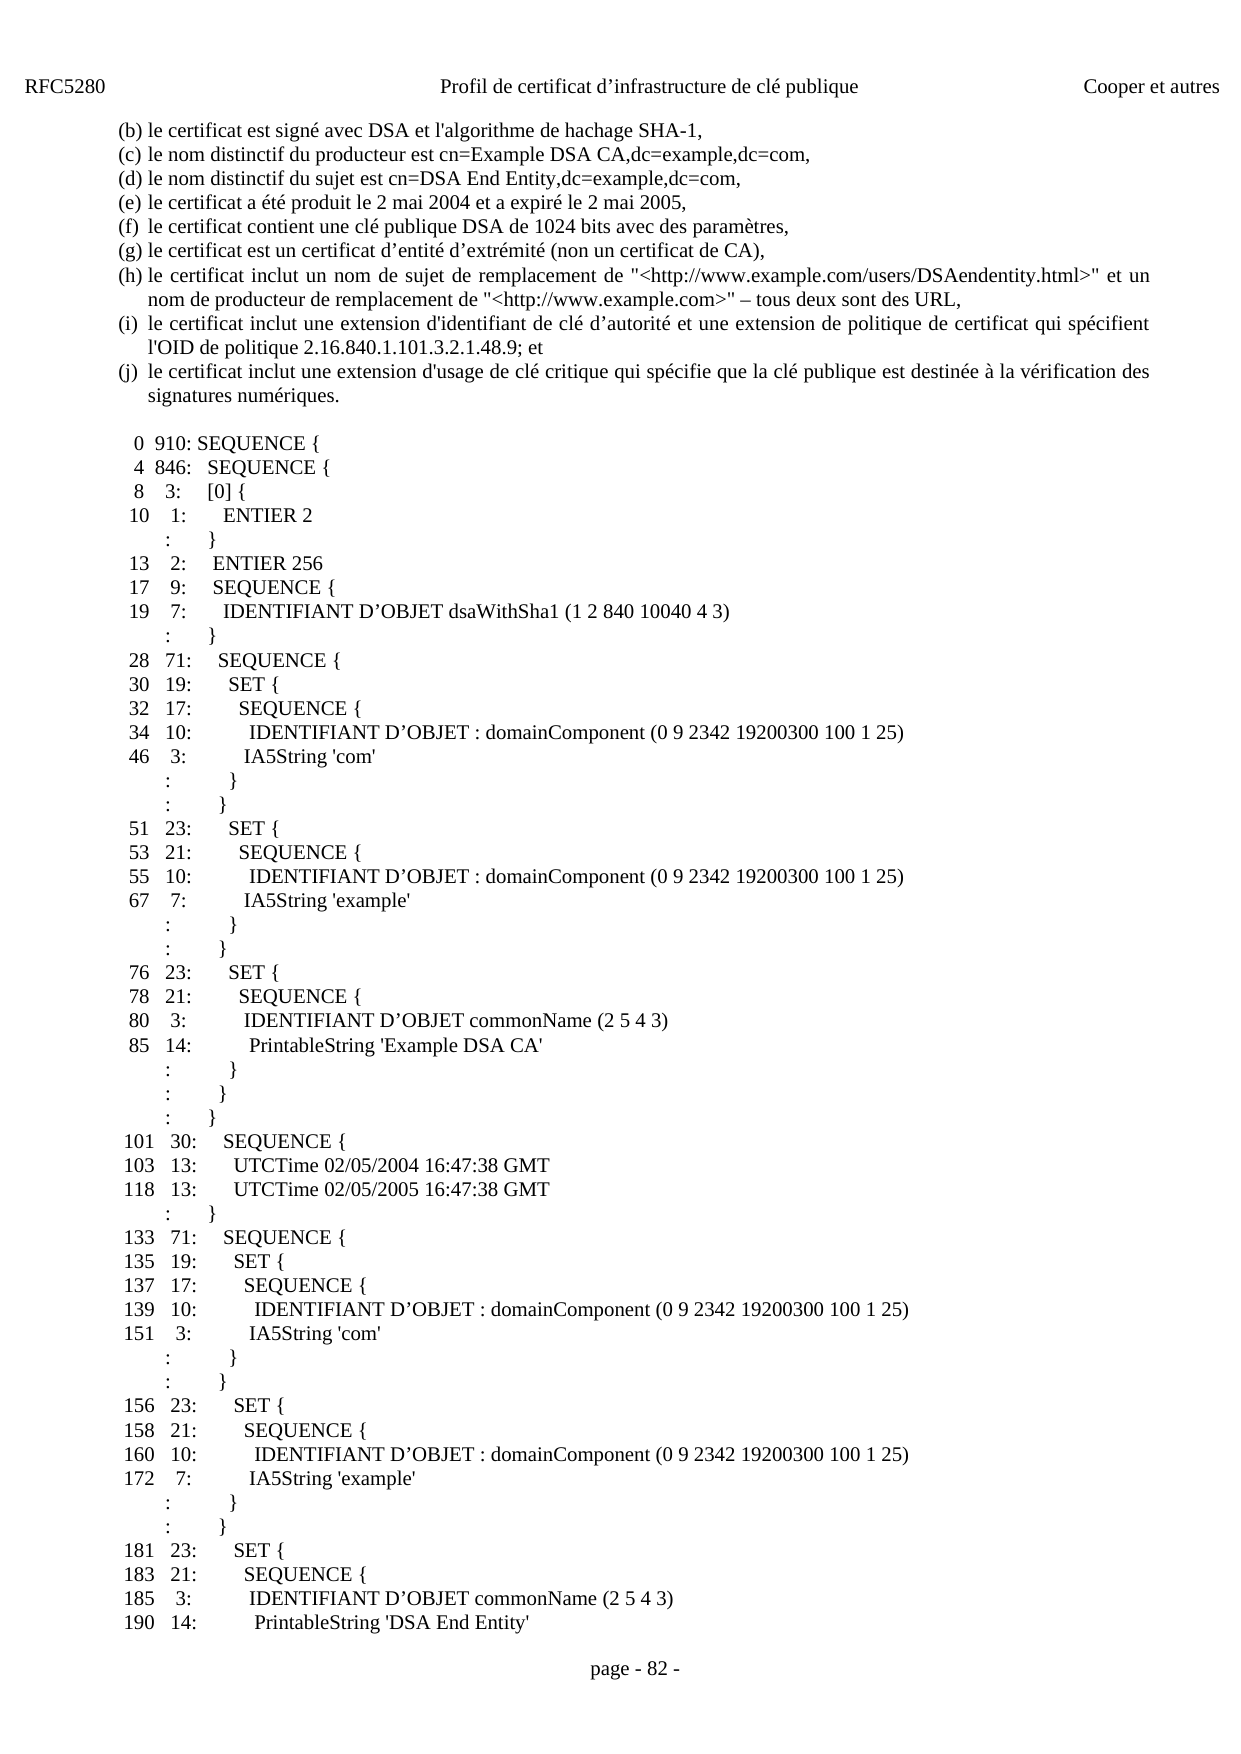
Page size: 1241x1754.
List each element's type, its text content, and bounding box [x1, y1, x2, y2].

text 133 71: SEQUENCE { [118, 1225, 1152, 1249]
text 151 3: IA5String 'com' [118, 1321, 1152, 1345]
text 53 21: SEQUENCE { [118, 840, 1152, 864]
text 67 7: IA5String 'example' [118, 888, 1152, 912]
text : } [118, 1081, 1152, 1105]
text : } [118, 792, 1152, 816]
text 8 3: [0] { [118, 479, 1152, 503]
text 55 10: IDENTIFIANT D’OBJET : domainComponent (0 9 2342 19200300 100 1 25) [118, 864, 1152, 888]
text 137 17: SEQUENCE { [118, 1273, 1152, 1297]
text 4 846: SEQUENCE { [118, 455, 1152, 479]
text : } [118, 912, 1152, 936]
text 28 71: SEQUENCE { [118, 647, 1152, 672]
text (i) le certificat inclut une extension d'identifiant de clé d’autorité et une extension de politique de certificat qui spécifient l'OID de politique 2.16.840.1.101.3.2.1.48.9; et [118, 311, 1152, 359]
text 10 1: ENTIER 2 [118, 503, 1152, 527]
text : } [118, 936, 1152, 960]
text 78 21: SEQUENCE { [118, 984, 1152, 1008]
text 172 7: IA5String 'example' [118, 1466, 1152, 1490]
text 160 10: IDENTIFIANT D’OBJET : domainComponent (0 9 2342 19200300 100 1 25) [118, 1442, 1152, 1466]
text 46 3: IA5String 'com' [118, 744, 1152, 768]
text 185 3: IDENTIFIANT D’OBJET commonName (2 5 4 3) [118, 1586, 1152, 1610]
text 101 30: SEQUENCE { [118, 1129, 1152, 1153]
text 183 21: SEQUENCE { [118, 1562, 1152, 1586]
text 103 13: UTCTime 02/05/2004 16:47:38 GMT [118, 1153, 1152, 1177]
text 32 17: SEQUENCE { [118, 696, 1152, 720]
text : } [118, 1201, 1152, 1225]
text (h) le certificat inclut un nom de sujet de remplacement de "<http://www.example.com/users/DSAendentity.html>" et un nom de producteur de remplacement de "<http://www.example.com>" – tous deux sont des URL, [118, 262, 1152, 311]
text (f) le certificat contient une clé publique DSA de 1024 bits avec des paramètres, [118, 214, 1152, 238]
text : } [118, 1369, 1152, 1393]
text 139 10: IDENTIFIANT D’OBJET : domainComponent (0 9 2342 19200300 100 1 25) [118, 1297, 1152, 1321]
text (j) le certificat inclut une extension d'usage de clé critique qui spécifie que la clé publique est destinée à la vérification des signatures numériques. [118, 359, 1152, 407]
text 135 19: SET { [118, 1249, 1152, 1273]
text 34 10: IDENTIFIANT D’OBJET : domainComponent (0 9 2342 19200300 100 1 25) [118, 720, 1152, 744]
text 51 23: SET { [118, 816, 1152, 840]
text (e) le certificat a été produit le 2 mai 2004 et a expiré le 2 mai 2005, [118, 190, 1152, 214]
text : } [118, 1514, 1152, 1538]
text 158 21: SEQUENCE { [118, 1417, 1152, 1442]
text 76 23: SET { [118, 960, 1152, 984]
text 181 23: SET { [118, 1538, 1152, 1562]
text 0 910: SEQUENCE { [118, 431, 1152, 455]
text : } [118, 623, 1152, 647]
text : } [118, 1105, 1152, 1129]
text 118 13: UTCTime 02/05/2005 16:47:38 GMT [118, 1177, 1152, 1201]
text 156 23: SET { [118, 1393, 1152, 1417]
text 19 7: IDENTIFIANT D’OBJET dsaWithSha1 (1 2 840 10040 4 3) [118, 599, 1152, 623]
text (b) le certificat est signé avec DSA et l'algorithme de hachage SHA-1, [118, 118, 1152, 142]
text : } [118, 1057, 1152, 1081]
text 17 9: SEQUENCE { [118, 575, 1152, 599]
text 85 14: PrintableString 'Example DSA CA' [118, 1032, 1152, 1057]
text : } [118, 1345, 1152, 1369]
text (d) le nom distinctif du sujet est cn=DSA End Entity,dc=example,dc=com, [118, 166, 1152, 190]
text 30 19: SET { [118, 672, 1152, 696]
text 80 3: IDENTIFIANT D’OBJET commonName (2 5 4 3) [118, 1008, 1152, 1032]
text : } [118, 1490, 1152, 1514]
text : } [118, 768, 1152, 792]
text 13 2: ENTIER 256 [118, 551, 1152, 575]
text (g) le certificat est un certificat d’entité d’extrémité (non un certificat de CA), [118, 238, 1152, 262]
text (c) le nom distinctif du producteur est cn=Example DSA CA,dc=example,dc=com, [118, 142, 1152, 166]
text : } [118, 527, 1152, 551]
text 190 14: PrintableString 'DSA End Entity' [118, 1610, 1152, 1634]
